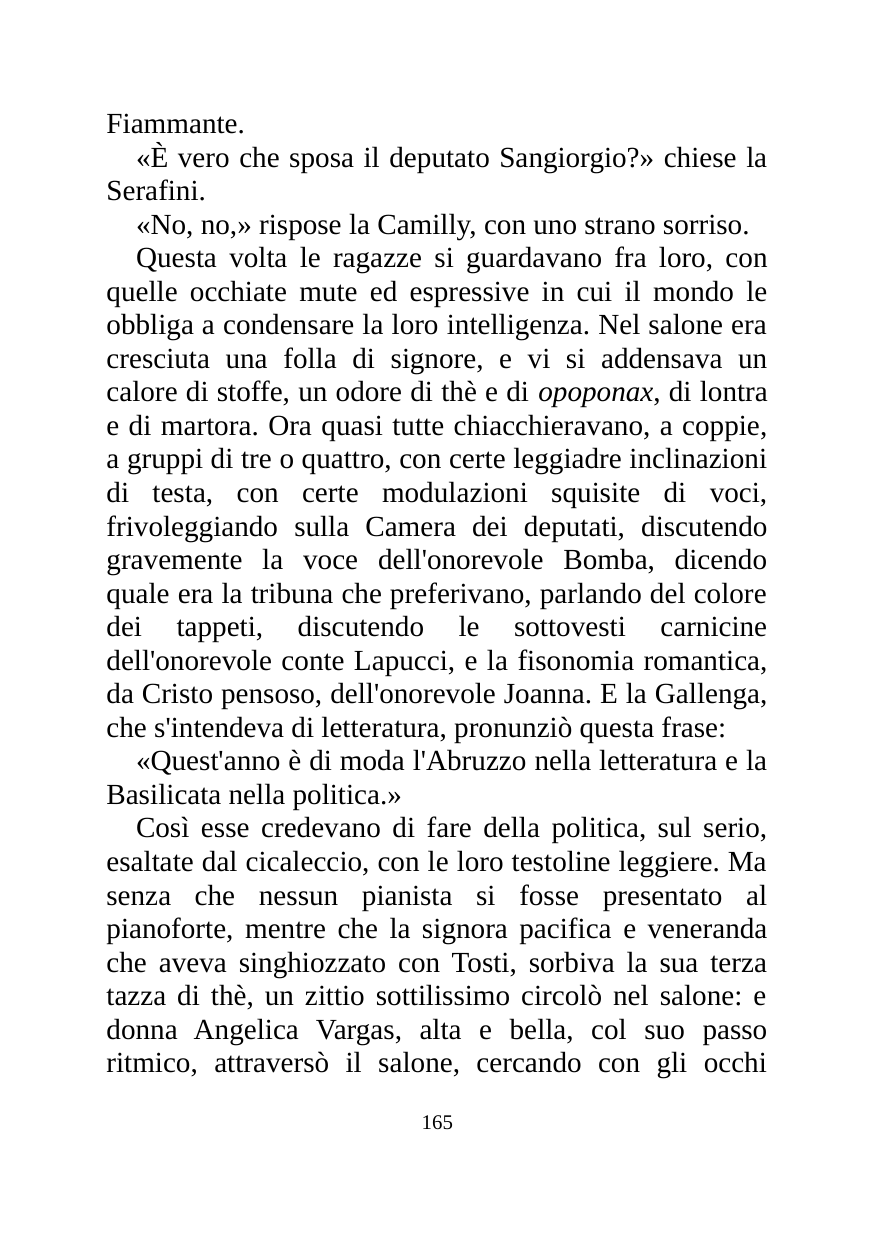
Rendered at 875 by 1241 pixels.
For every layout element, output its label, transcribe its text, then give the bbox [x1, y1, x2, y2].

text Questa volta le ragazze si guardavano fra loro, con quelle occhiate mute ed espressive in cui il mondo le obbliga a condensare la loro intelligenza. Nel salone era cresciuta una folla di signore, e vi si addensava un calore di stoffe, un odore di thè e di opoponax, di lontra e di martora. Ora quasi tutte chiacchieravano, a coppie, a gruppi di tre o quattro, con certe leggiadre inclinazioni di testa, con certe modulazioni squisite di voci, frivoleggiando sulla Camera dei deputati, discutendo gravemente la voce dell'onorevole Bomba, dicendo quale era la tribuna che preferivano, parlando del colore dei tappeti, discutendo le sottovesti carnicine dell'onorevole conte Lapucci, e la fisonomia romantica, da Cristo pensoso, dell'onorevole Joanna. E la Gallenga, che s'intendeva di letteratura, pronunziò questa frase: [106, 240, 768, 743]
text «Quest'anno è di moda l'Abruzzo nella letteratura e la Basilicata nella politica.» [106, 743, 768, 811]
text Fiammante. [106, 106, 768, 140]
text «No, no,» rispose la Camilly, con uno strano sorriso. [106, 207, 768, 240]
text Così esse credevano di fare della politica, sul serio, esaltate dal cicaleccio, con le loro testoline leggiere. Ma senza che nessun pianista si fosse presentato al pianoforte, mentre che la signora pacifica e veneranda che aveva singhiozzato con Tosti, sorbiva la sua terza tazza di thè, un zittio sottilissimo circolò nel salone: e donna Angelica Vargas, alta e bella, col suo passo ritmico, attraversò il salone, cercando con gli occhi [106, 811, 768, 1079]
text «È vero che sposa il deputato Sangiorgio?» chiese la Serafini. [106, 140, 768, 207]
